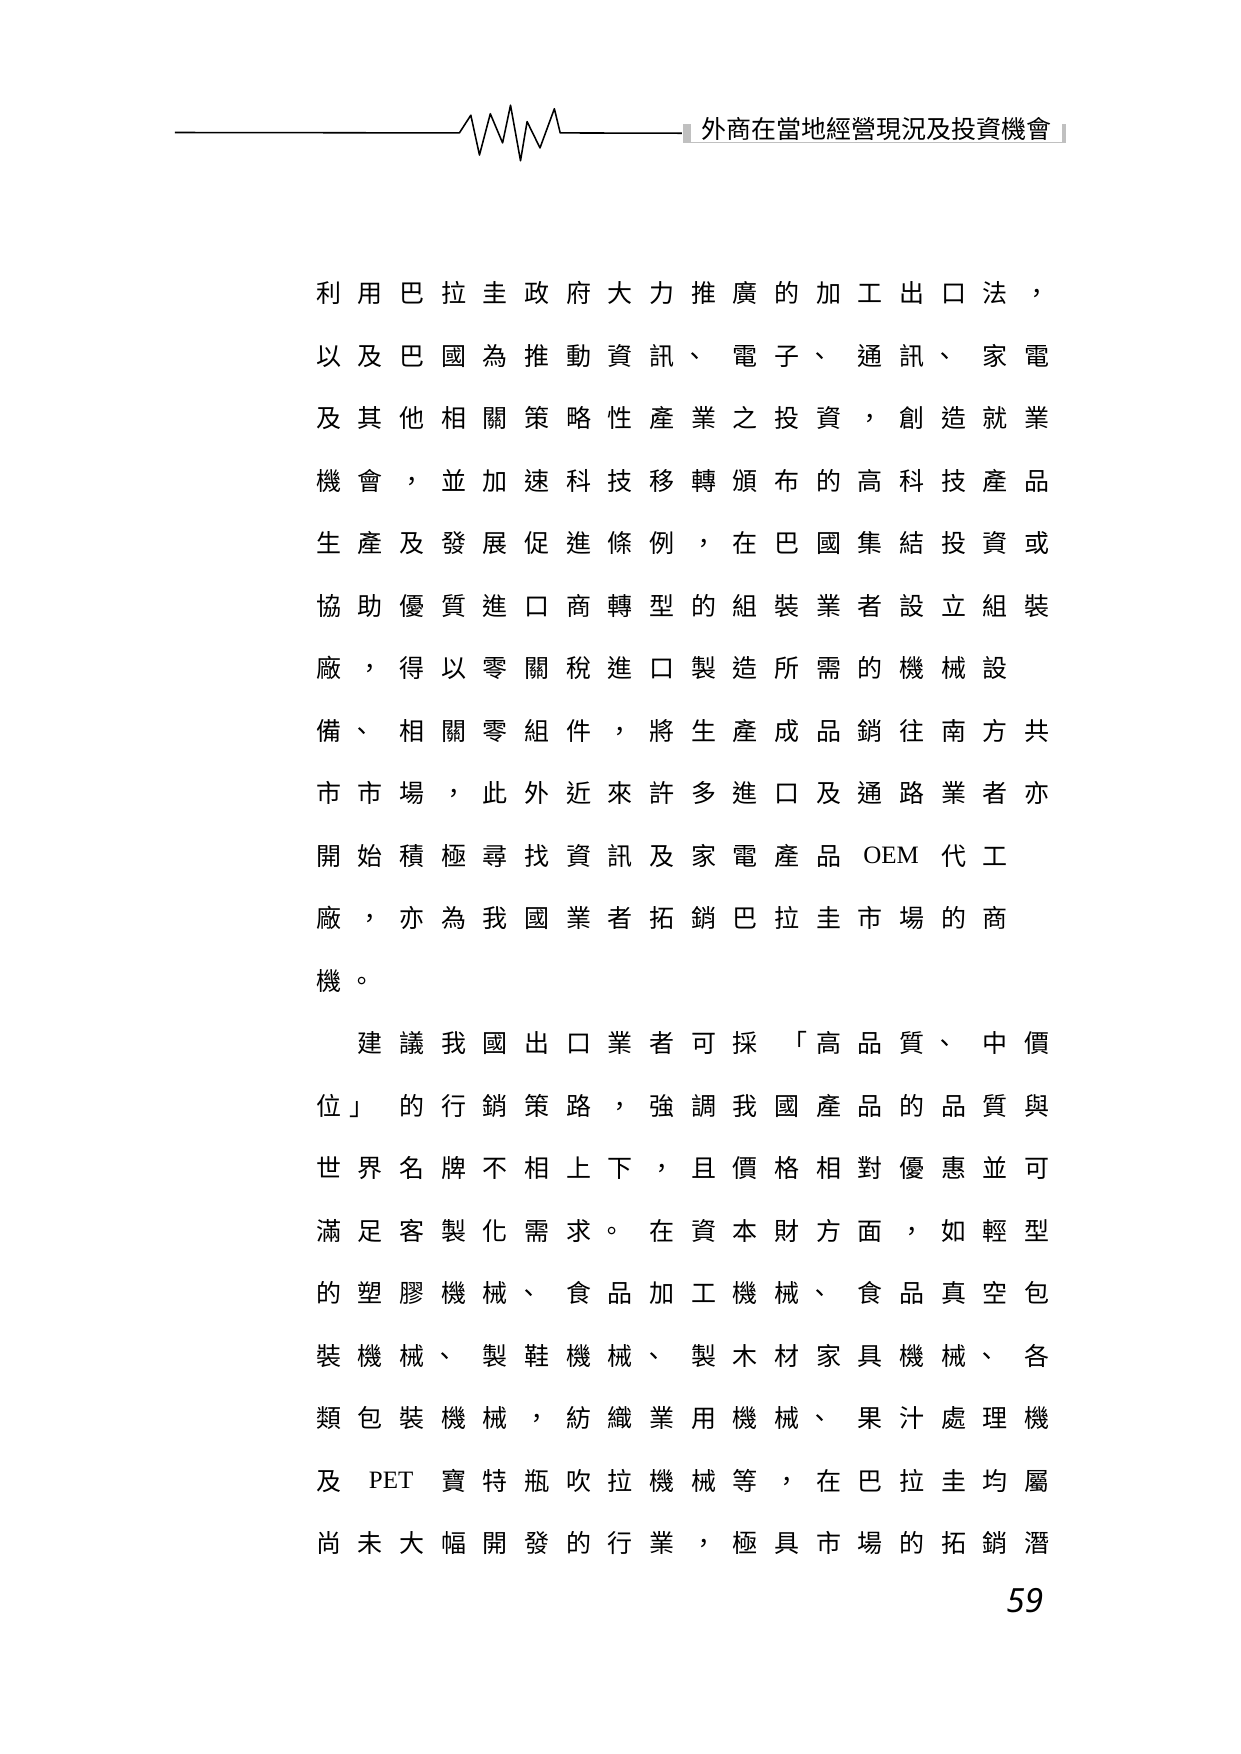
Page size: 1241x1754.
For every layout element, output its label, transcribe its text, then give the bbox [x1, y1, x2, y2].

text 利用巴拉圭政府大力推廣的加工出口法，以及巴國為推動資訊、電子、通訊、家電及其他相關策略性產業之投資，創造就業機會，並加速科技移轉頒布的高科技產品生產及發展促進條例，在巴國集結投資或協助優質進口商轉型的組裝業者設立組裝廠，得以零關稅進口製造所需的機械設備、相關零組件，將生產成品銷往南方共市市場，此外近來許多進口及通路業者亦開始積極尋找資訊及家電產品OEM代工廠，亦為我國業者拓銷巴拉圭市場的商機。 [281, 250, 1058, 1000]
text 建議我國出口業者可採「高品質、中價位」的行銷策路，強調我國產品的品質與世界名牌不相上下，且價格相對優惠並可滿足客製化需求。在資本財方面，如輕型的塑膠機械、食品加工機械、食品真空包裝機械、製鞋機械、製木材家具機械、各類包裝機械，紡織業用機械、果汁處理機及PET寶特瓶吹拉機械等，在巴拉圭均屬尚未大幅開發的行業，極具市場的拓銷潛 [281, 1000, 1058, 1563]
